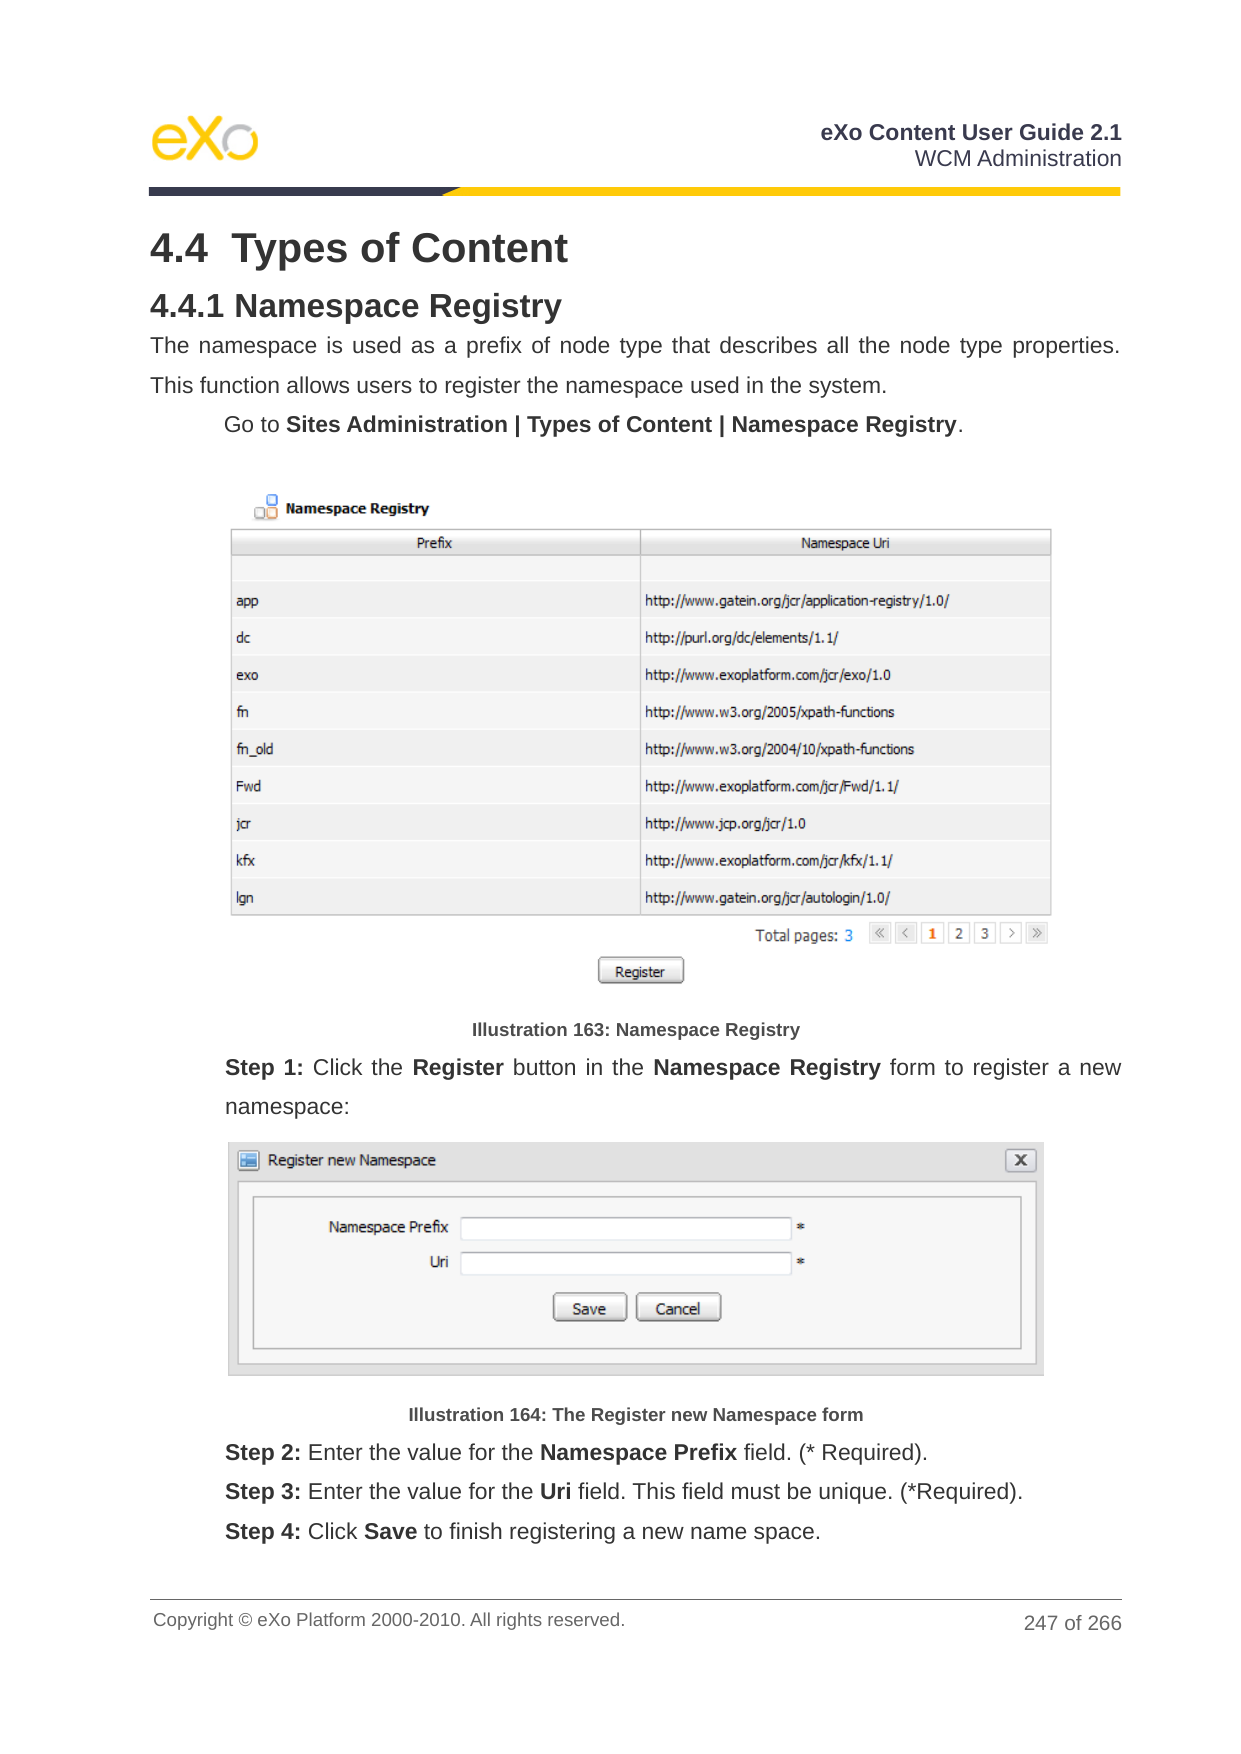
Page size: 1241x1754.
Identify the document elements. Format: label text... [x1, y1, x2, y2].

text Go to Sites Administration | Types of Content | Namespace Registry. [150, 411, 1122, 438]
picture [228, 1142, 1044, 1376]
list Step 3: Enter the value for the Uri field. This field must be unique. (*Required). [187, 1478, 1122, 1505]
subtitle Types of Content [150, 223, 1122, 271]
picture [221, 479, 1059, 990]
list Step 1: Click the Register button in the Namespace Registry form to register a new namespace: [187, 1016, 1122, 1119]
list Step 4: Click Save to finish registering a new name space. [187, 1518, 1122, 1544]
picture [148, 187, 1121, 196]
list Illustration 167: Namespace Registry [201, 1016, 1071, 1041]
subtitle Namespace Registry [150, 286, 1122, 325]
list Illustration 168: The Register new Namespace form [228, 1376, 1044, 1426]
list Step 2: Enter the value for the Namespace Prefix field. (* Required). [187, 1402, 1122, 1465]
text The namespace is used as a prefix of node type that describes all the node type properties. This function allows users to register the namespace used in the system. [150, 332, 1122, 398]
picture [152, 115, 259, 161]
